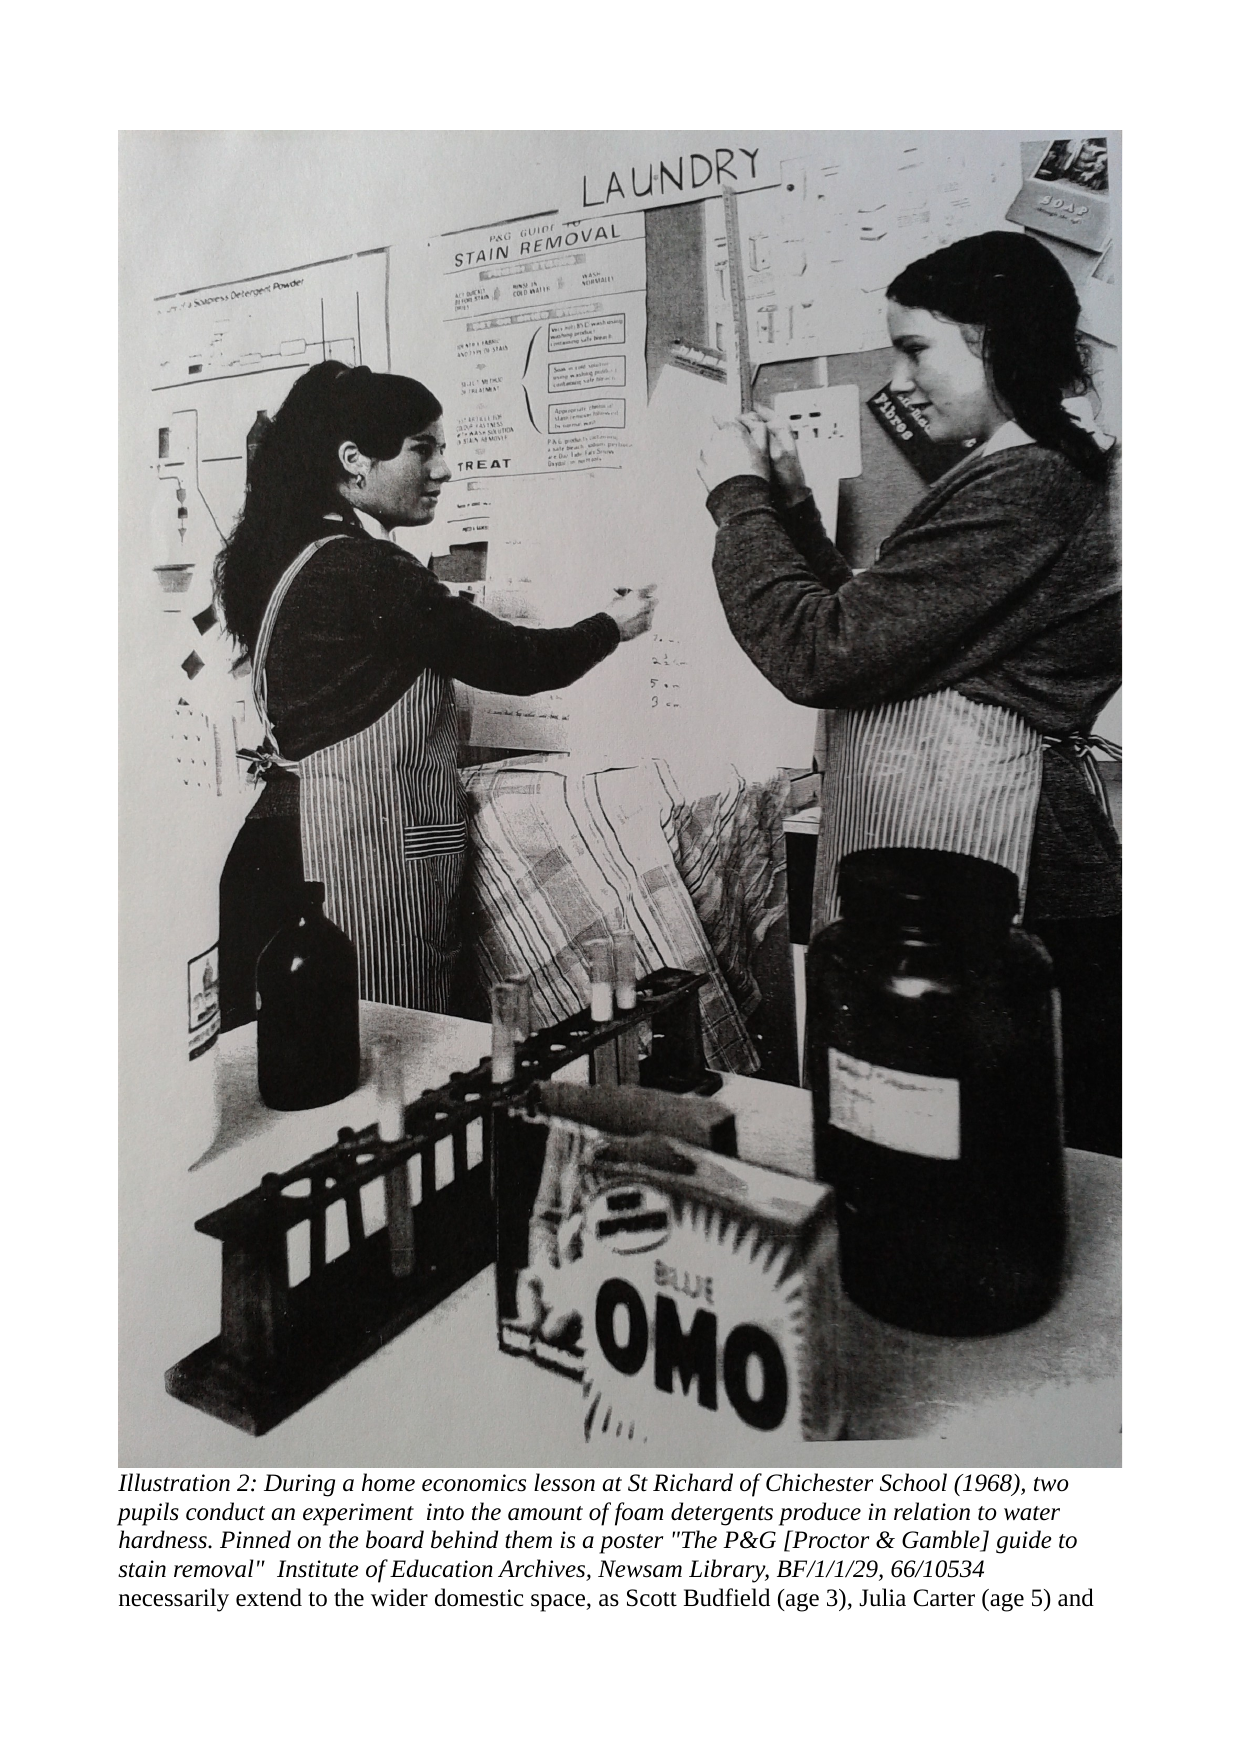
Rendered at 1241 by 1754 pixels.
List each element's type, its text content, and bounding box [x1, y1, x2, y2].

picture [118, 130, 1123, 1468]
text Illustration 2: During a home economics lesson at St Richard of Chichester School (1968), two pupils conduct an experiment into the amount of foam detergents produce in relation to water hardness. Pinned on the board behind them is a poster "The P&G [Proctor & Gamble] guide to stain removal" Institute of Education Archives, Newsam Library, BF/1/1/29, 66/10534 [118, 1468, 1122, 1583]
text necessarily extend to the wider domestic space, as Scott Budfield (age 3), Julia Carter (age 5) and [118, 1583, 1122, 1612]
